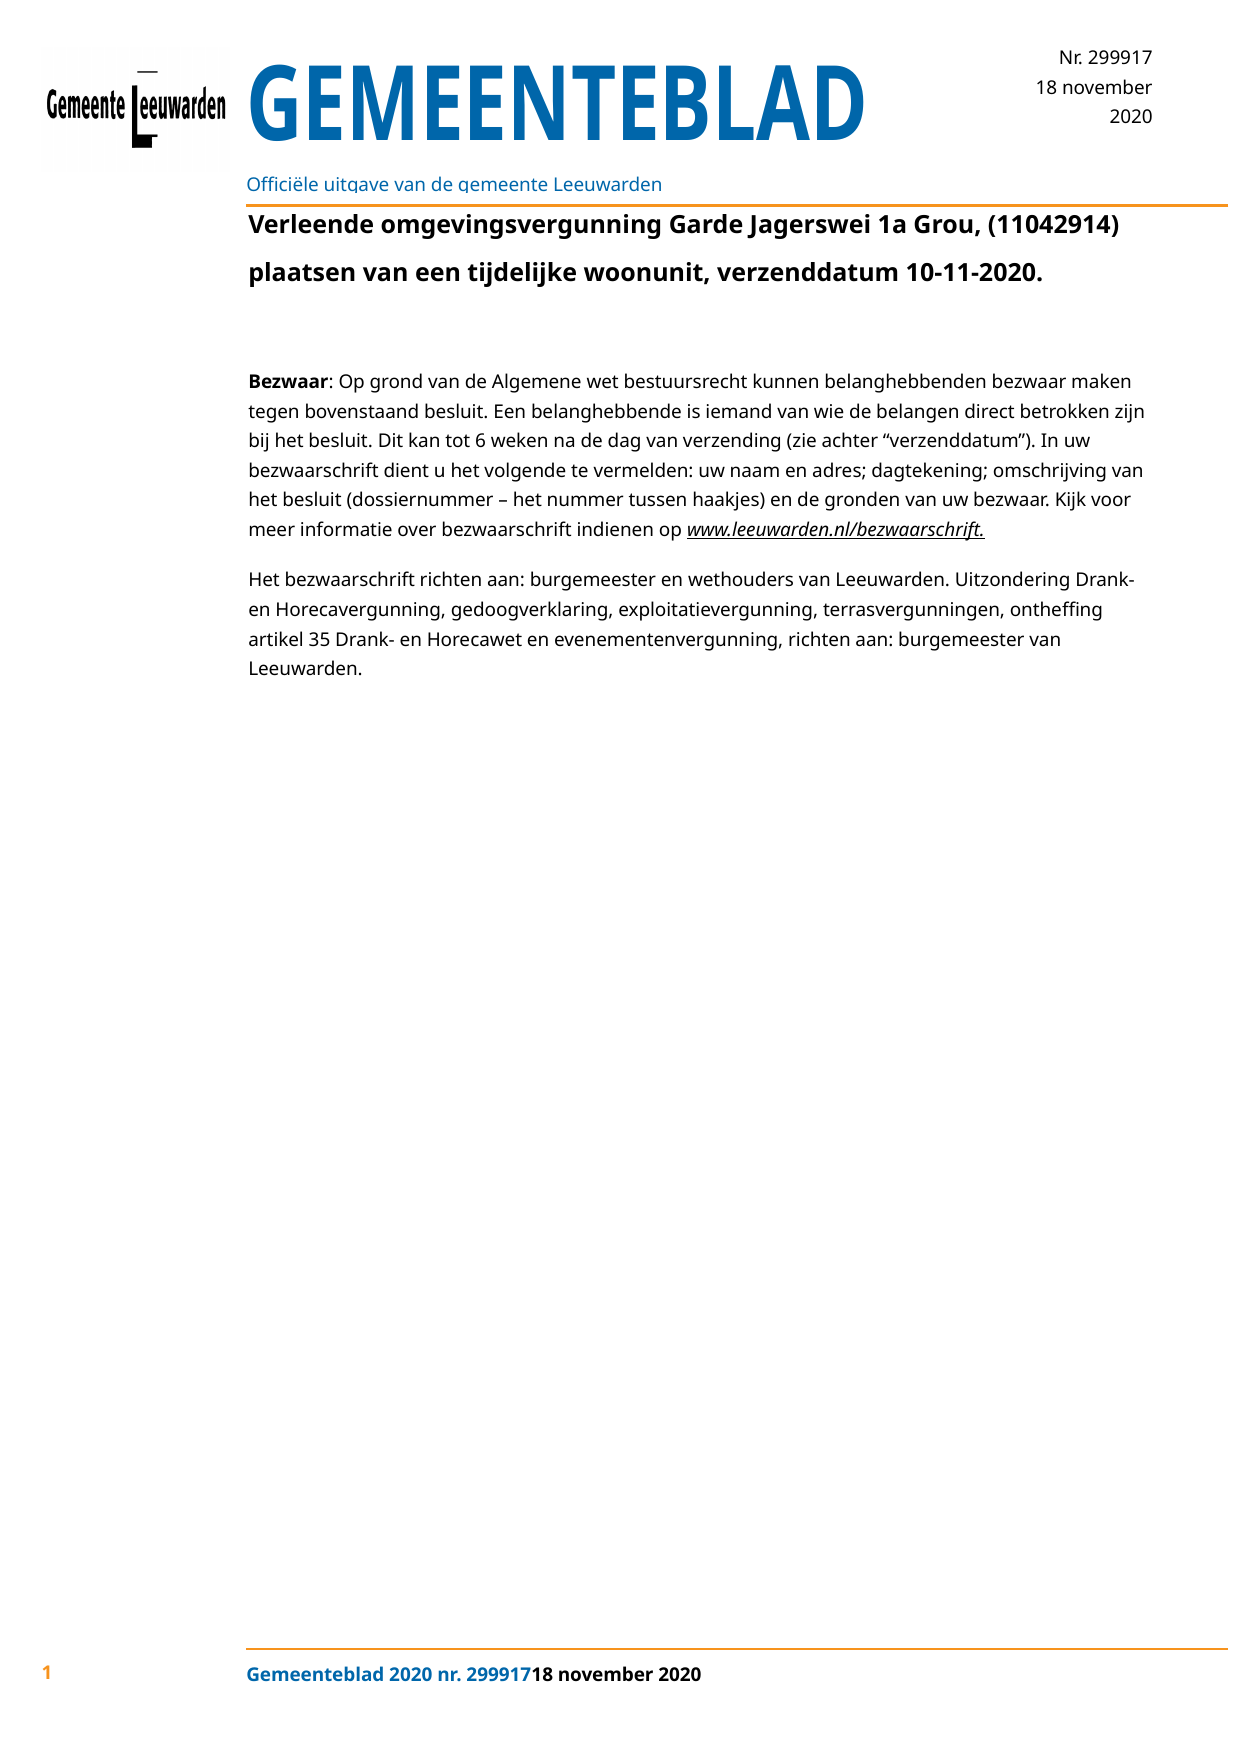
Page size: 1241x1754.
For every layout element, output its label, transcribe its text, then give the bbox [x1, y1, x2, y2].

text Verleende omgevingsvergunning Garde Jagerswei 1a Grou, (11042914) plaatsen van een tijdelijke woonunit, verzenddatum 10-11-2020. [248, 207, 1152, 288]
text Bezwaar: Op grond van de Algemene wet bestuursrecht kunnen belanghebbenden bezwaar maken tegen bovenstaand besluit. Een belanghebbende is iemand van wie de belangen direct betrokken zijn bij het besluit. Dit kan tot 6 weken na de dag van verzending (zie achter “verzenddatum”). In uw bezwaarschrift dient u het volgende te vermelden: uw naam en adres; dagtekening; omschrijving van het besluit (dossiernummer – het nummer tussen haakjes) en de gronden van uw bezwaar. Kijk voor meer informatie over bezwaarschrift indienen op www.leeuwarden.nl/bezwaarschrift. [248, 368, 1152, 542]
picture [41, 47, 231, 172]
text Het bezwaarschrift richten aan: burgemeester en wethouders van Leeuwarden. Uitzondering Drank- en Horecavergunning, gedoogverklaring, exploitatievergunning, terrasvergunningen, ontheffing artikel 35 Drank- en Horecawet en evenementenvergunning, richten aan: burgemeester van Leeuwarden. [248, 567, 1152, 681]
